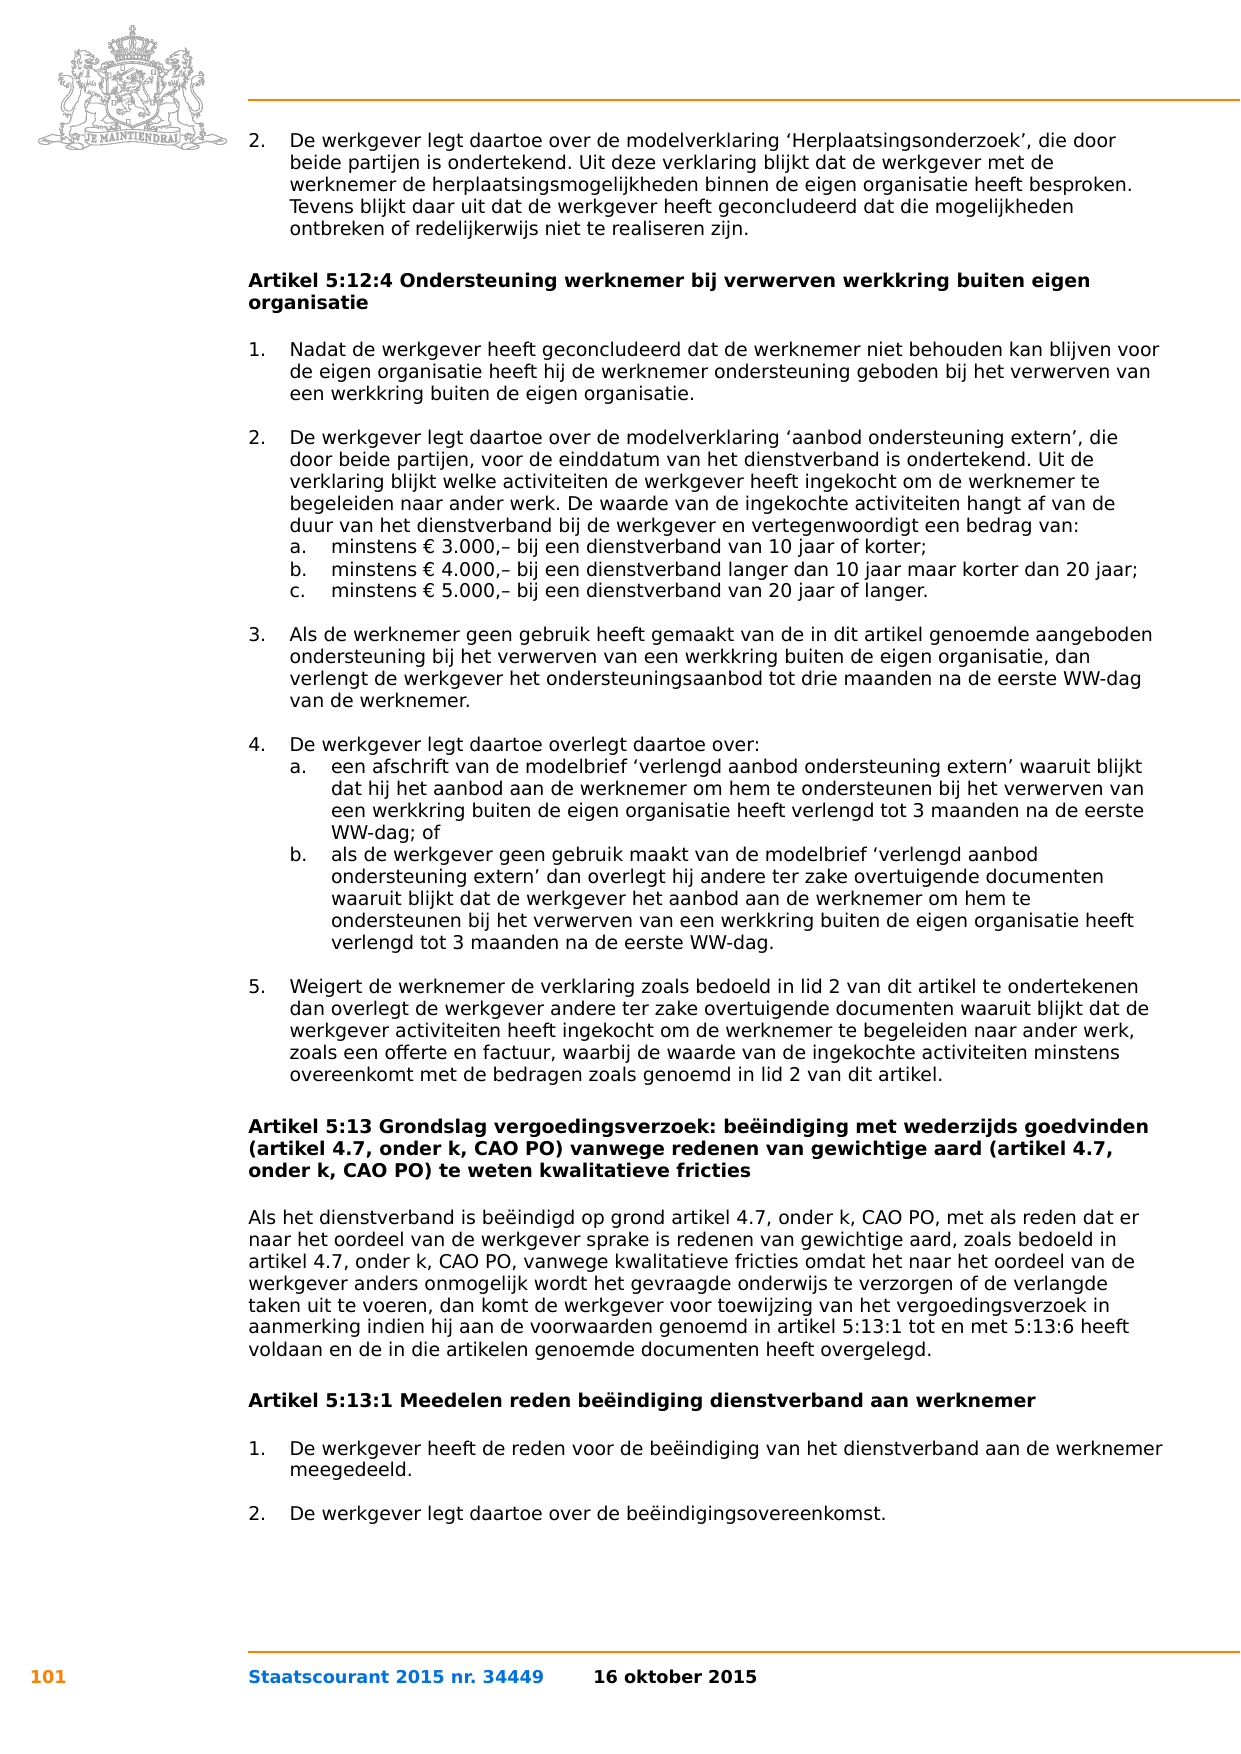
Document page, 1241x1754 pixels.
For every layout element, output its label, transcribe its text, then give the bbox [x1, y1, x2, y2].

text b. als de werkgever geen gebruik maakt van de modelbrief ‘verlengd aanbod ondersteuning extern’ dan overlegt hij andere ter zake overtuigende documenten waaruit blijkt dat de werkgever het aanbod aan de werknemer om hem te ondersteunen bij het verwerven van een werkkring buiten de eigen organisatie heeft verlengd tot 3 maanden na de eerste WW-dag. [289, 844, 1163, 954]
text 1. De werkgever heeft de reden voor de beëindiging van het dienstverband aan de werknemer meegedeeld. [248, 1437, 1163, 1481]
text b. minstens € 4.000,– bij een dienstverband langer dan 10 jaar maar korter dan 20 jaar; [289, 558, 1163, 580]
text 2. De werkgever legt daartoe over de beëindigingsovereenkomst. [248, 1503, 1163, 1525]
text c. minstens € 5.000,– bij een dienstverband van 20 jaar of langer. [289, 580, 1163, 602]
text 5. Weigert de werknemer de verklaring zoals bedoeld in lid 2 van dit artikel te ondertekenen dan overlegt de werkgever andere ter zake overtuigende documenten waaruit blijkt dat de werkgever activiteiten heeft ingekocht om de werknemer te begeleiden naar ander werk, zoals een offerte en factuur, waarbij de waarde van de ingekochte activiteiten minstens overeenkomt met de bedragen zoals genoemd in lid 2 van dit artikel. [248, 976, 1163, 1086]
subtitle Artikel 5:12:4 Ondersteuning werknemer bij verwerven werkkring buiten eigen organisatie [248, 270, 1163, 314]
text 4. De werkgever legt daartoe overlegt daartoe over: [248, 734, 1163, 756]
text a. minstens € 3.000,– bij een dienstverband van 10 jaar of korter; [289, 536, 1163, 558]
picture [38, 25, 227, 150]
text 2. De werkgever legt daartoe over de modelverklaring ‘aanbod ondersteuning extern’, die door beide partijen, voor de einddatum van het dienstverband is ondertekend. Uit de verklaring blijkt welke activiteiten de werkgever heeft ingekocht om de werknemer te begeleiden naar ander werk. De waarde van de ingekochte activiteiten hangt af van de duur van het dienstverband bij de werkgever en vertegenwoordigt een bedrag van: [248, 427, 1163, 536]
subtitle Artikel 5:13 Grondslag vergoedingsverzoek: beëindiging met wederzijds goedvinden (artikel 4.7, onder k, CAO PO) vanwege redenen van gewichtige aard (artikel 4.7, onder k, CAO PO) te weten kwalitatieve fricties [248, 1116, 1163, 1182]
text a. een afschrift van de modelbrief ‘verlengd aanbod ondersteuning extern’ waaruit blijkt dat hij het aanbod aan de werknemer om hem te ondersteunen bij het verwerven van een werkkring buiten de eigen organisatie heeft verlengd tot 3 maanden na de eerste WW-dag; of [289, 756, 1163, 844]
subtitle Artikel 5:13:1 Meedelen reden beëindiging dienstverband aan werknemer [248, 1390, 1163, 1412]
text 1. Nadat de werkgever heeft geconcludeerd dat de werknemer niet behouden kan blijven voor de eigen organisatie heeft hij de werknemer ondersteuning geboden bij het verwerven van een werkkring buiten de eigen organisatie. [248, 339, 1163, 405]
text 3. Als de werknemer geen gebruik heeft gemaakt van de in dit artikel genoemde aangeboden ondersteuning bij het verwerven van een werkkring buiten de eigen organisatie, dan verlengt de werkgever het ondersteuningsaanbod tot drie maanden na de eerste WW-dag van de werknemer. [248, 624, 1163, 712]
text 2. De werkgever legt daartoe over de modelverklaring ‘Herplaatsingsonderzoek’, die door beide partijen is ondertekend. Uit deze verklaring blijkt dat de werkgever met de werknemer de herplaatsingsmogelijkheden binnen de eigen organisatie heeft besproken. Tevens blijkt daar uit dat de werkgever heeft geconcludeerd dat die mogelijkheden ontbreken of redelijkerwijs niet te realiseren zijn. [248, 130, 1163, 240]
text Als het dienstverband is beëindigd op grond artikel 4.7, onder k, CAO PO, met als reden dat er naar het oordeel van de werkgever sprake is redenen van gewichtige aard, zoals bedoeld in artikel 4.7, onder k, CAO PO, vanwege kwalitatieve fricties omdat het naar het oordeel van de werkgever anders onmogelijk wordt het gevraagde onderwijs te verzorgen of de verlangde taken uit te voeren, dan komt de werkgever voor toewijzing van het vergoedingsverzoek in aanmerking indien hij aan de voorwaarden genoemd in artikel 5:13:1 tot en met 5:13:6 heeft voldaan en de in die artikelen genoemde documenten heeft overgelegd. [248, 1207, 1163, 1360]
